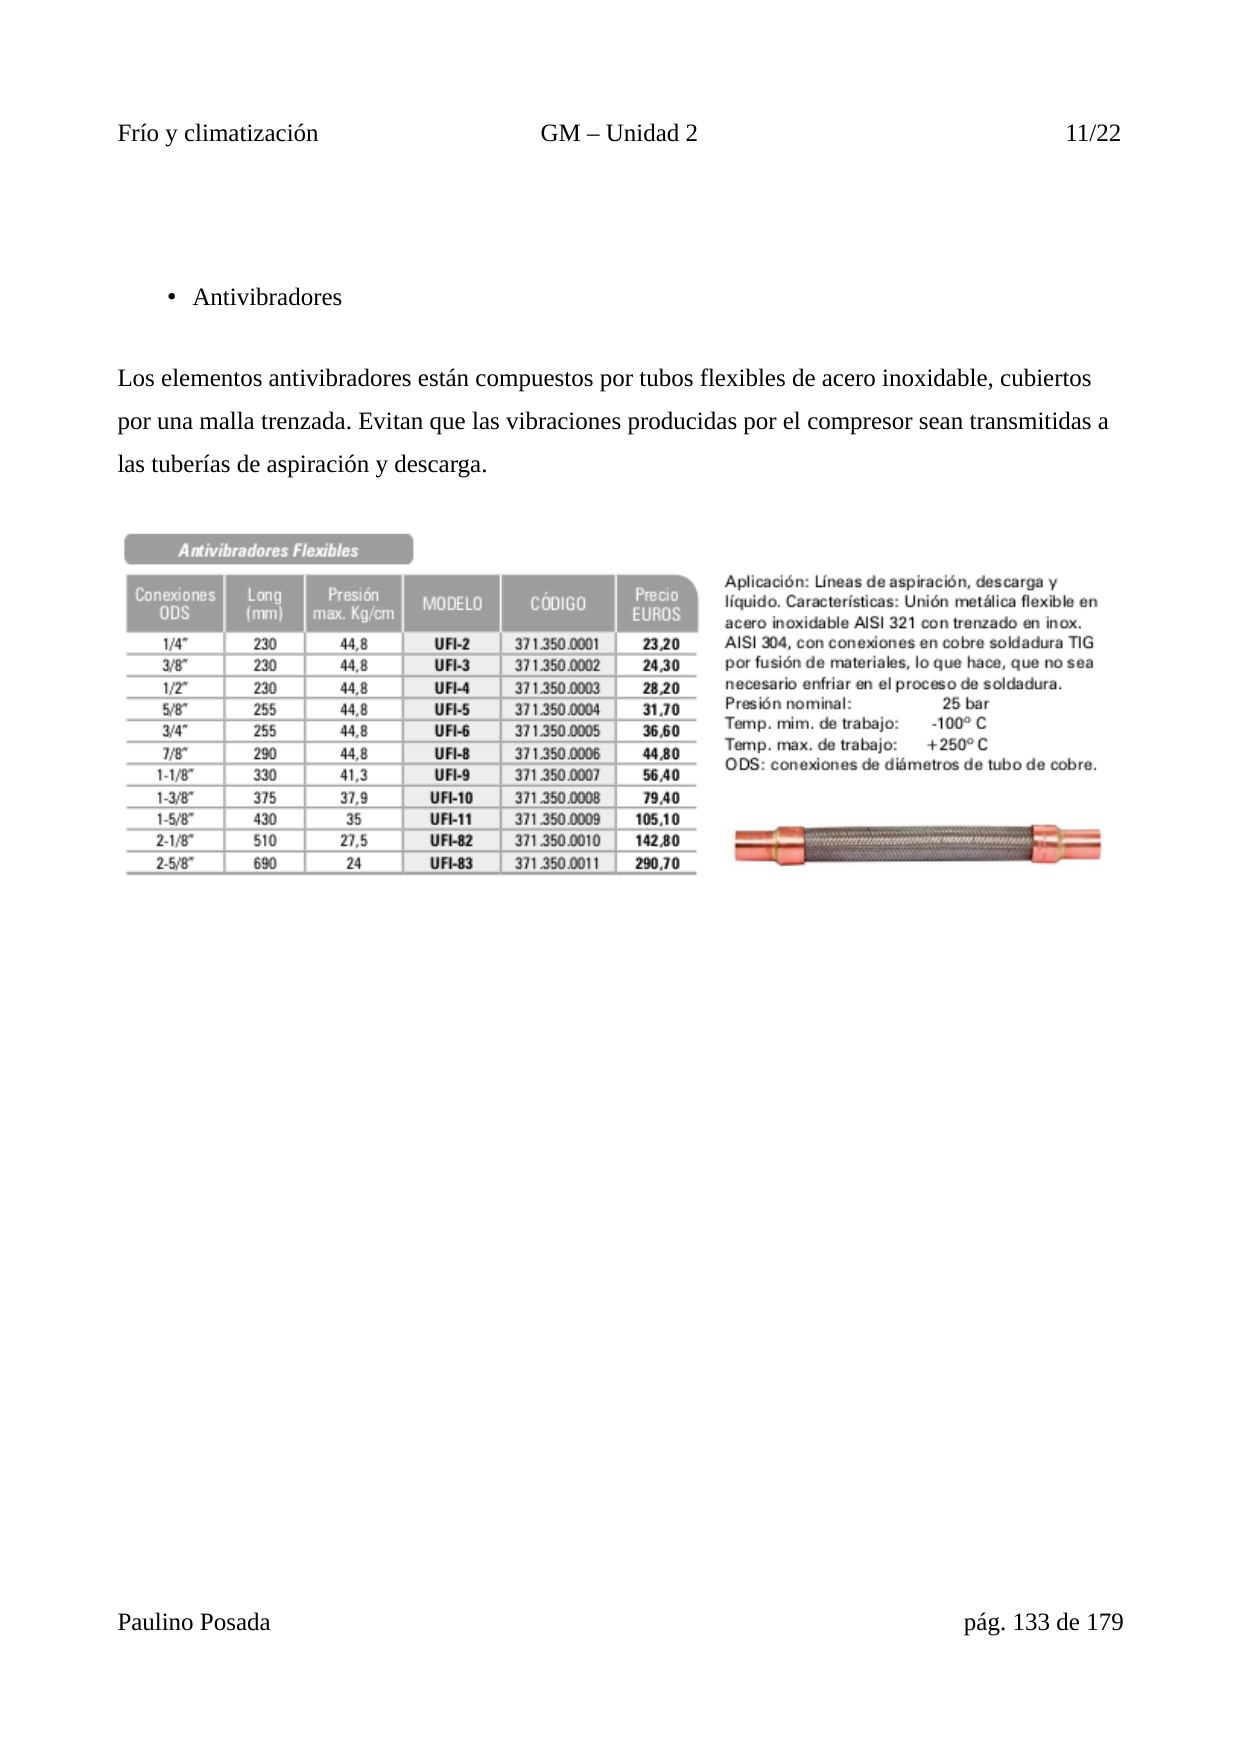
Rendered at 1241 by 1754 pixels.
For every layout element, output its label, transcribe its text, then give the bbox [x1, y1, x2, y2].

list Antivibradores [167, 282, 1123, 311]
picture [117, 526, 1122, 889]
text Los elementos antivibradores están compuestos por tubos flexibles de acero inoxidable, cubiertos por una malla trenzada. Evitan que las vibraciones producidas por el compresor sean transmitidas a las tuberías de aspiración y descarga. [117, 363, 1123, 478]
